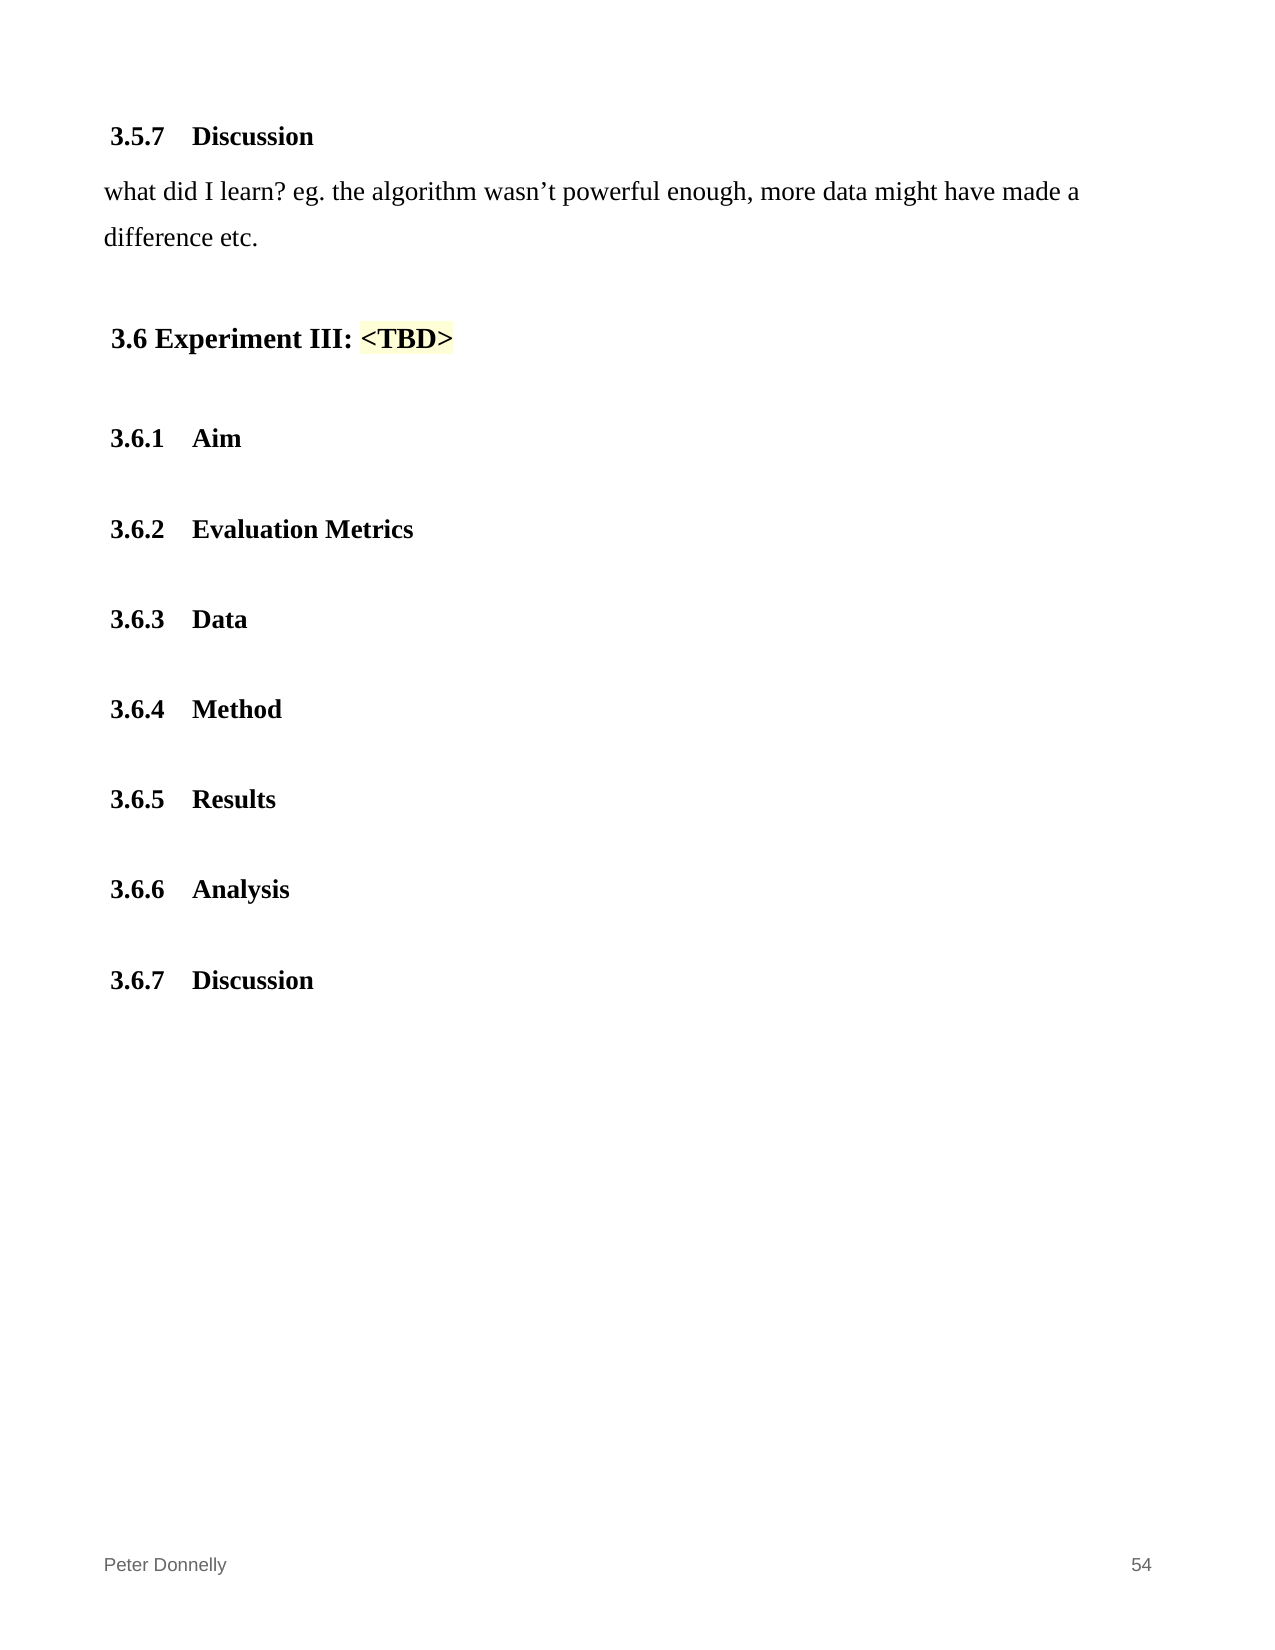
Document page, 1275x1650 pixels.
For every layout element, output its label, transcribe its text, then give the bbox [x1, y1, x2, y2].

subtitle Discussion [103, 964, 1181, 995]
subtitle Method [103, 693, 1181, 724]
subtitle Aim [103, 422, 1181, 454]
subtitle Discussion [103, 120, 1181, 151]
text what did I learn? eg. the algorithm wasn’t powerful enough, more data might have made a difference etc. [103, 174, 1181, 252]
subtitle Experiment III: <TBD> [103, 321, 1181, 354]
subtitle Analysis [103, 873, 1181, 905]
subtitle Evaluation Metrics [103, 513, 1181, 544]
subtitle Results [103, 783, 1181, 814]
subtitle Data [103, 603, 1181, 634]
